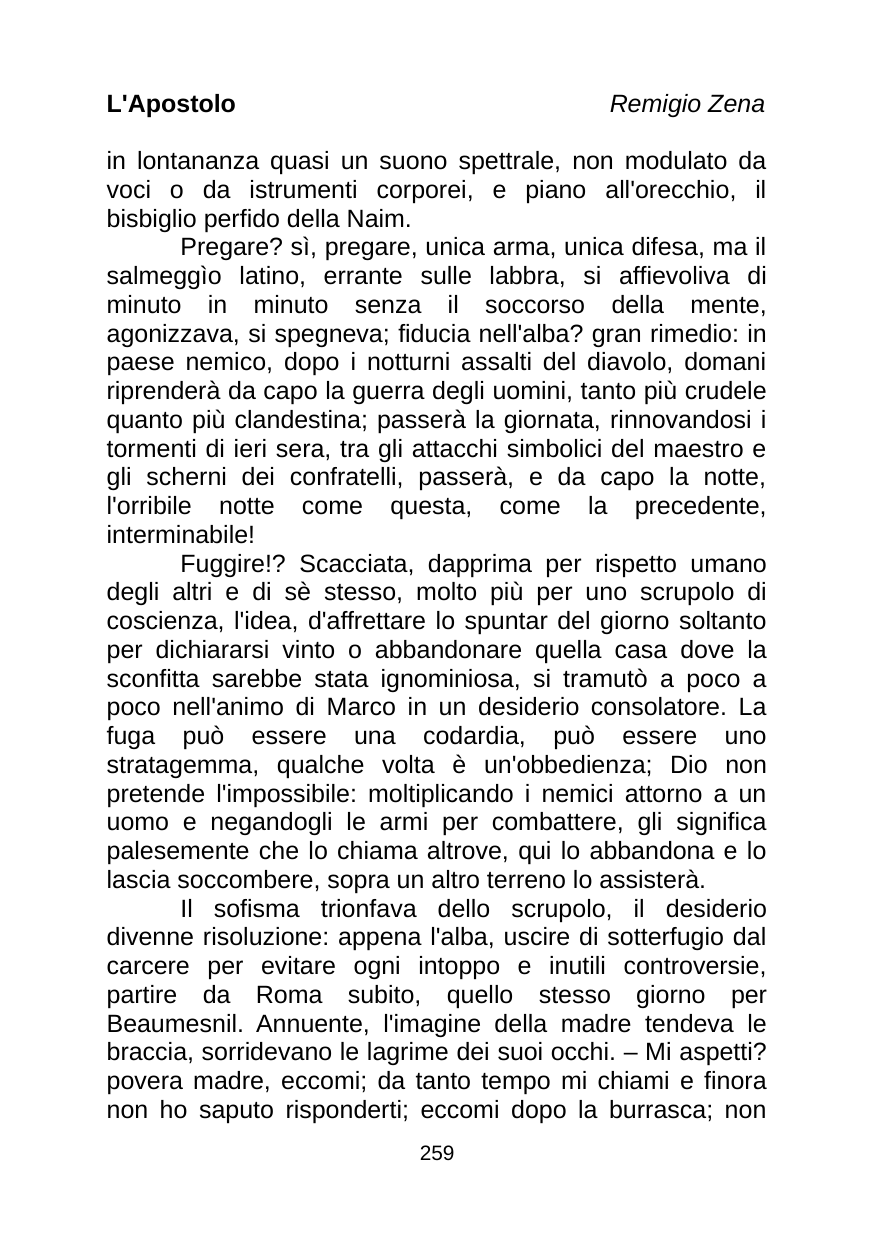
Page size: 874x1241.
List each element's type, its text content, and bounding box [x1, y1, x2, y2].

text in lontananza quasi un suono spettrale, non modulato da voci o da istrumenti corporei, e piano all'orecchio, il bisbiglio perfido della Naim. [106, 146, 768, 232]
text Fuggire!? Scacciata, dapprima per rispetto umano degli altri e di sè stesso, molto più per uno scrupolo di coscienza, l'idea, d'affrettare lo spuntar del giorno soltanto per dichiararsi vinto o abbandonare quella casa dove la sconfitta sarebbe stata ignominiosa, si tramutò a poco a poco nell'animo di Marco in un desiderio consolatore. La fuga può essere una codardia, può essere uno stratagemma, qualche volta è un'obbedienza; Dio non pretende l'impossibile: moltiplicando i nemici attorno a un uomo e negandogli le armi per combattere, gli significa palesemente che lo chiama altrove, qui lo abbandona e lo lascia soccombere, sopra un altro terreno lo assisterà. [106, 549, 768, 894]
text Pregare? sì, pregare, unica arma, unica difesa, ma il salmeggìo latino, errante sulle labbra, si affievoliva di minuto in minuto senza il soccorso della mente, agonizzava, si spegneva; fiducia nell'alba? gran rimedio: in paese nemico, dopo i notturni assalti del diavolo, domani riprenderà da capo la guerra degli uomini, tanto più crudele quanto più clandestina; passerà la giornata, rinnovandosi i tormenti di ieri sera, tra gli attacchi simbolici del maestro e gli scherni dei confratelli, passerà, e da capo la notte, l'orribile notte come questa, come la precedente, interminabile! [106, 232, 768, 549]
text Il sofisma trionfava dello scrupolo, il desiderio divenne risoluzione: appena l'alba, uscire di sotterfugio dal carcere per evitare ogni intoppo e inutili controversie, partire da Roma subito, quello stesso giorno per Beaumesnil. Annuente, l'imagine della madre tendeva le braccia, sorridevano le lagrime dei suoi occhi. – Mi aspetti? povera madre, eccomi; da tanto tempo mi chiami e finora non ho saputo risponderti; eccomi dopo la burrasca; non [106, 894, 768, 1124]
